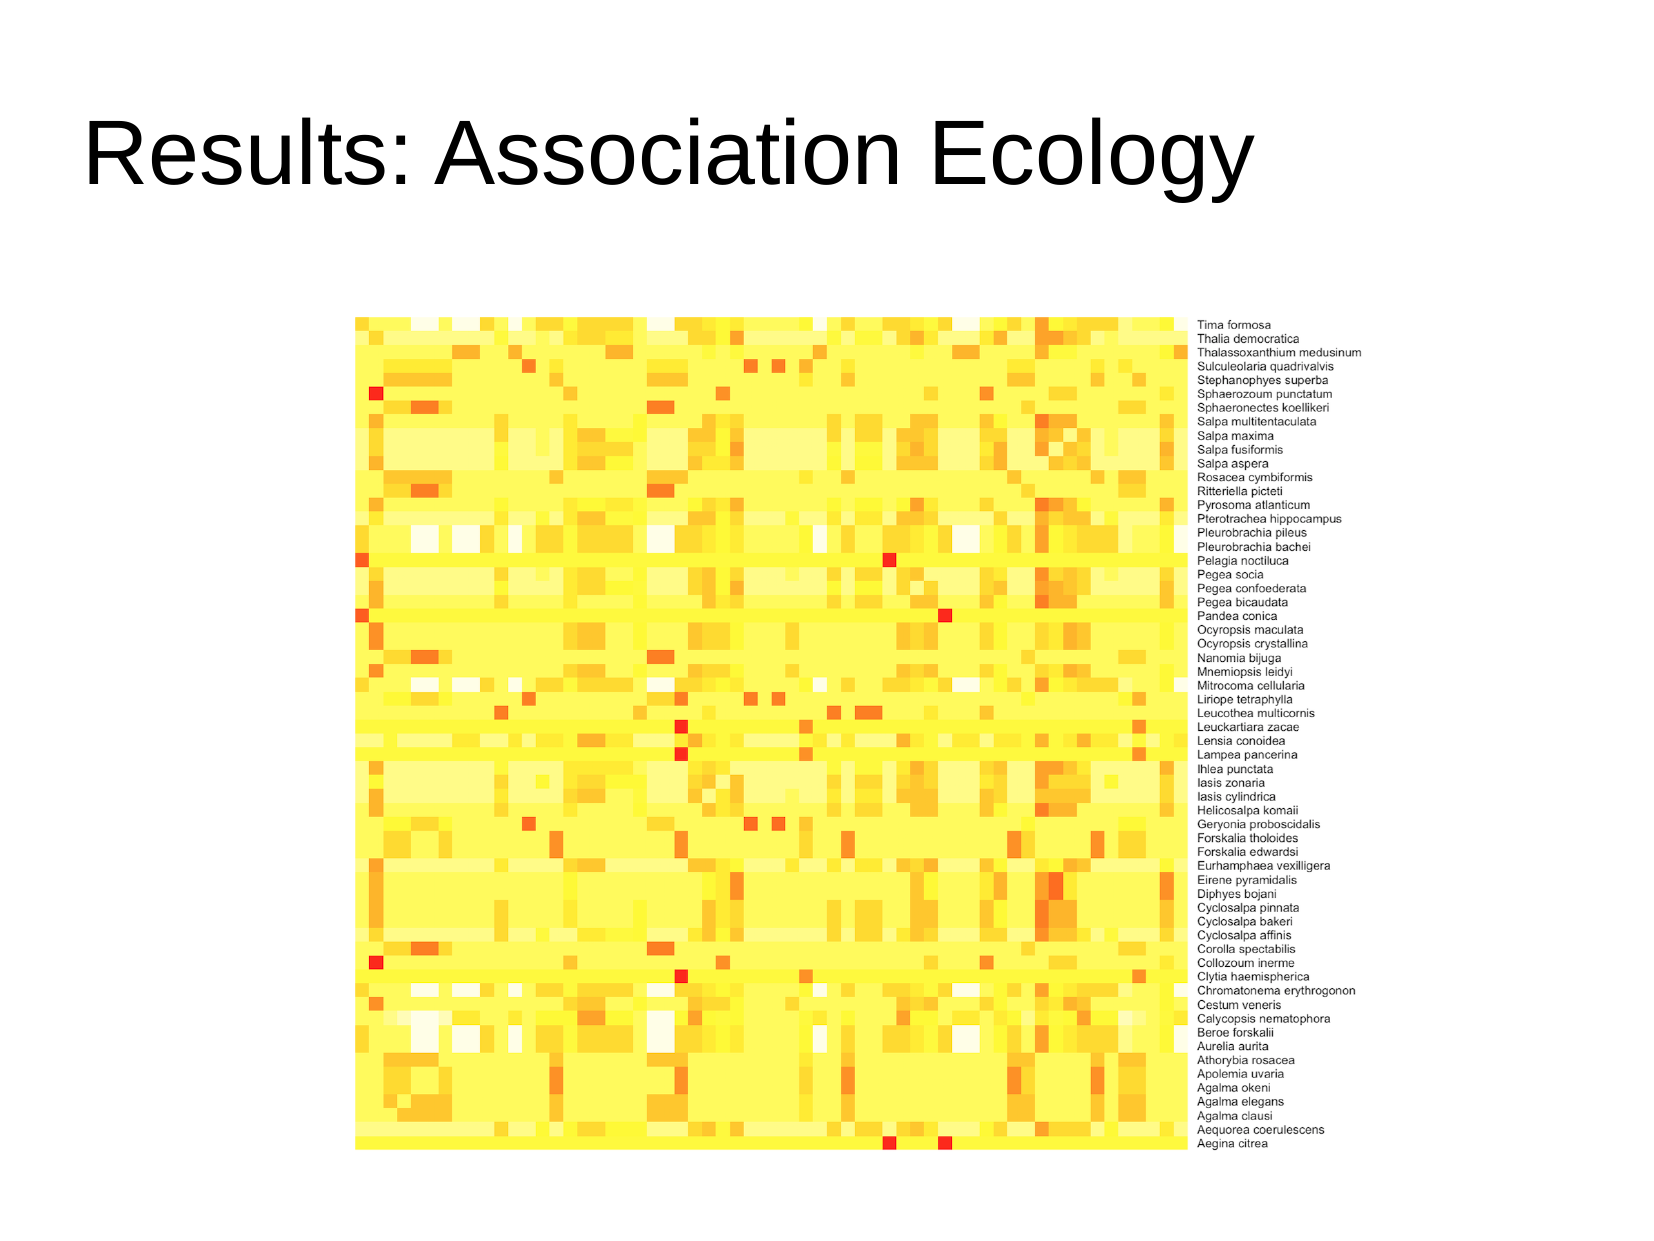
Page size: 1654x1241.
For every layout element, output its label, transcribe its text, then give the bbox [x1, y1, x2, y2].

picture [345, 314, 1366, 1157]
title Results: Association Ecology [82, 49, 1571, 257]
